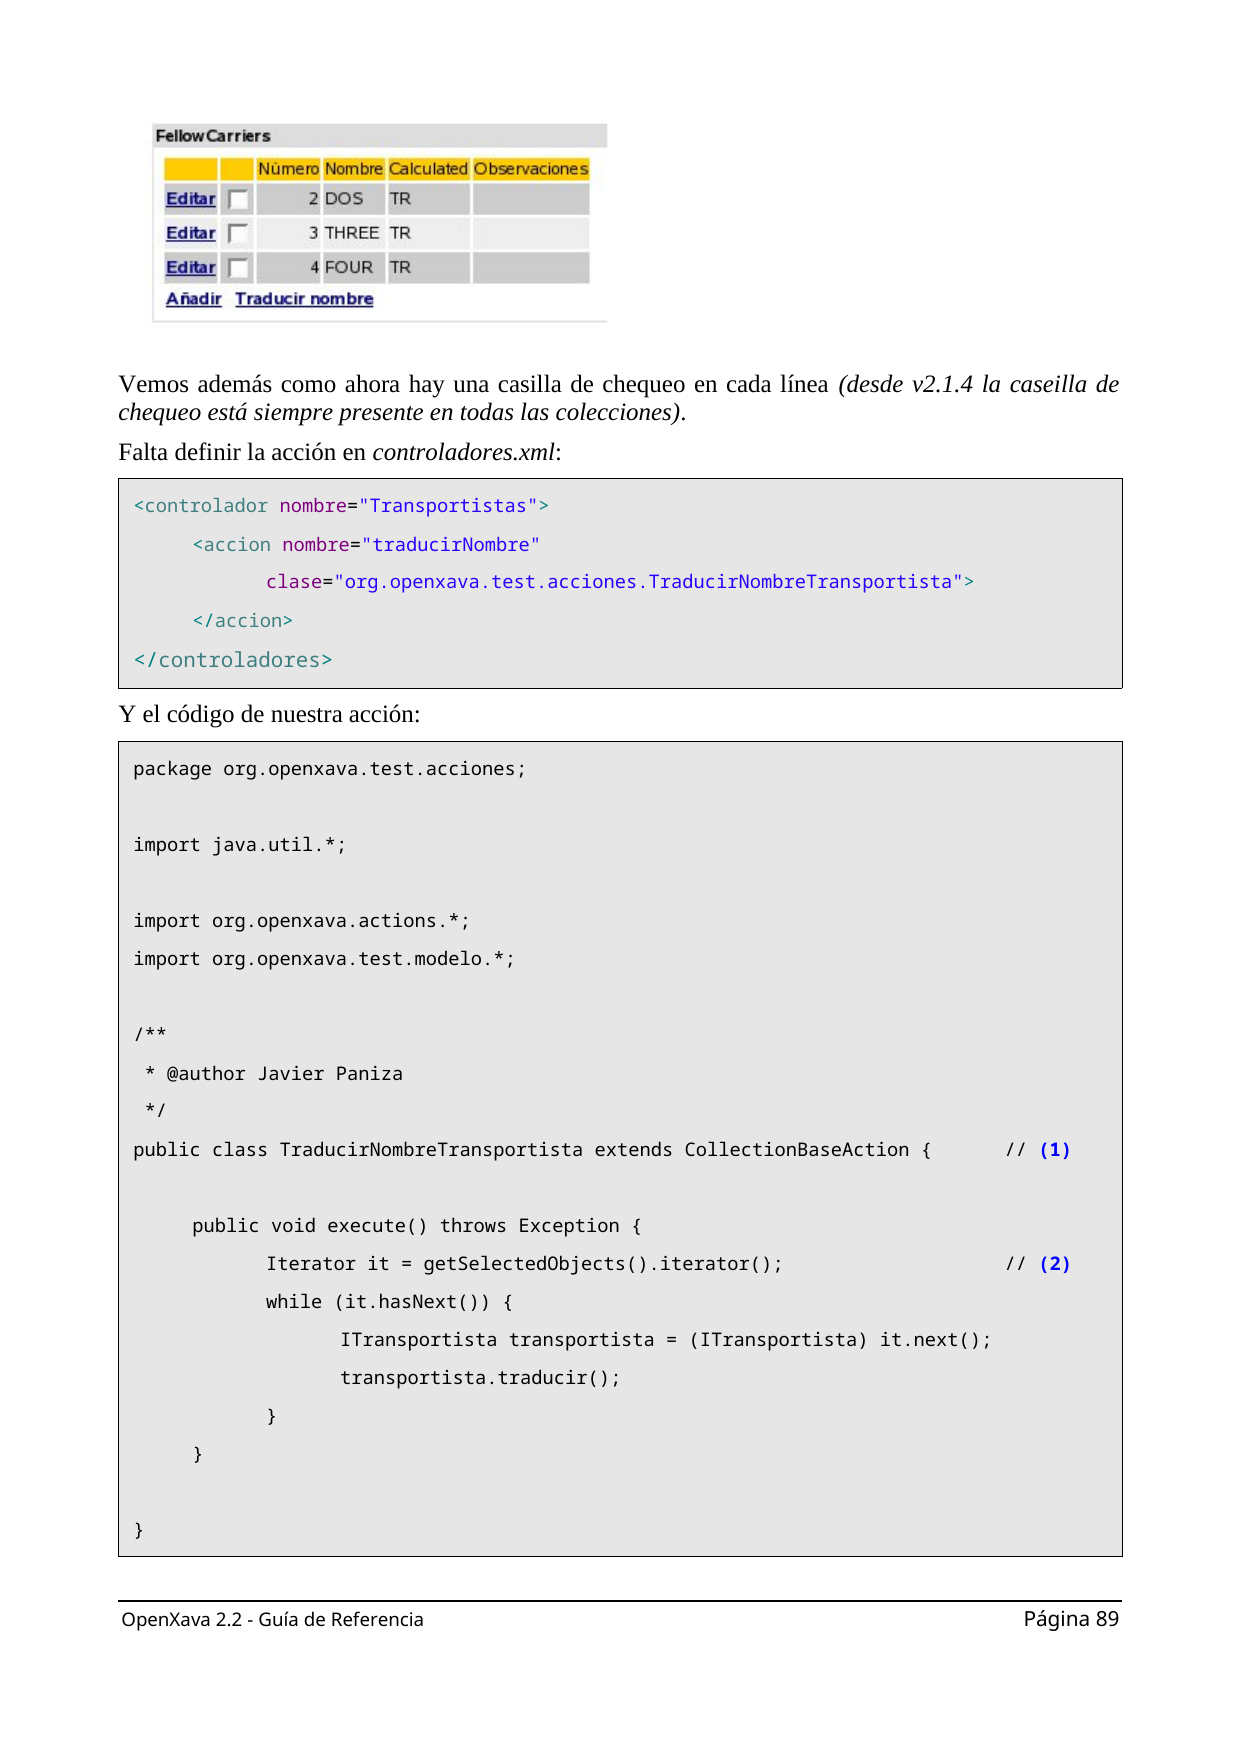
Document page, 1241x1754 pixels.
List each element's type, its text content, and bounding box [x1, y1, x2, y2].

text </controladores> [119, 630, 1122, 688]
text <controlador nombre="Transportistas"> [119, 479, 1122, 516]
text import org.openxava.test.modelo.*; [119, 931, 1122, 969]
text clase="org.openxava.test.acciones.TraducirNombreTransportista"> [119, 554, 1122, 592]
text } [119, 1387, 1122, 1425]
text transportista.traducir(); [119, 1349, 1122, 1387]
text import java.util.*; [119, 817, 1122, 855]
text Falta definir la acción en controladores.xml: [118, 438, 1122, 466]
picture [146, 118, 608, 330]
text while (it.hasNext()) { [119, 1273, 1122, 1311]
text ITransportista transportista = (ITransportista) it.next(); [119, 1311, 1122, 1349]
text import org.openxava.actions.*; [119, 893, 1122, 931]
text package org.openxava.test.acciones; [119, 742, 1122, 779]
text public void execute() throws Exception { [119, 1197, 1122, 1235]
text <accion nombre="traducirNombre" [119, 516, 1122, 554]
text } [119, 1425, 1122, 1463]
text /** [119, 1007, 1122, 1045]
text * @author Javier Paniza [119, 1045, 1122, 1083]
text } [119, 1501, 1122, 1556]
text public class TraducirNombreTransportista extends CollectionBaseAction { // (1) [119, 1121, 1122, 1159]
text */ [119, 1083, 1122, 1121]
text Y el código de nuestra acción: [118, 701, 1122, 728]
text </accion> [119, 592, 1122, 630]
text Iterator it = getSelectedObjects().iterator(); // (2) [119, 1235, 1122, 1273]
text Vemos además como ahora hay una casilla de chequeo en cada línea (desde v2.1.4 la caseilla de chequeo está siempre presente en todas las colecciones). [118, 370, 1122, 425]
